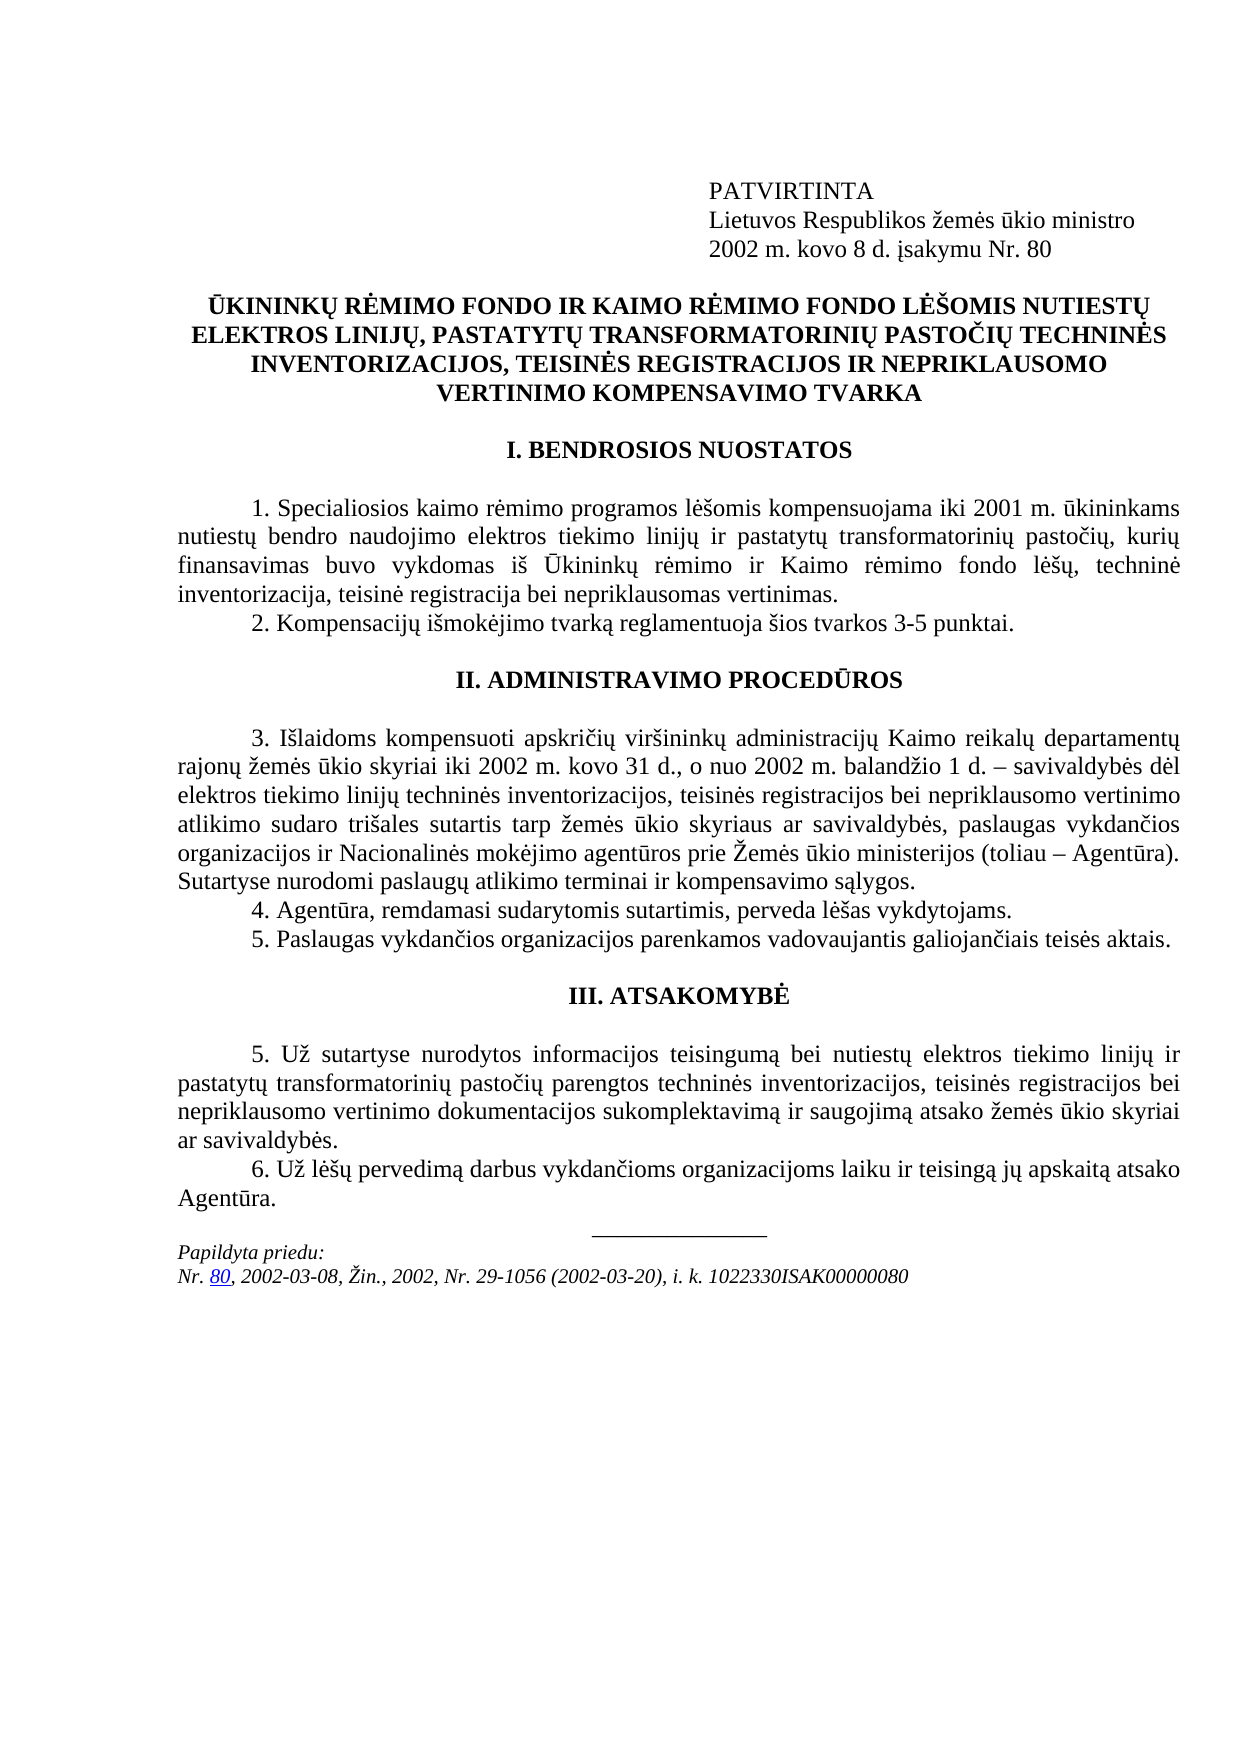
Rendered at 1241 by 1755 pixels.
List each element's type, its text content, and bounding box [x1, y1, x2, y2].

text PATVIRTINTA [709, 176, 1181, 205]
text ŪKININKŲ RĖMIMO FONDO IR KAIMO RĖMIMO FONDO LĖŠOMIS NUTIESTŲ ELEKTROS LINIJŲ, PASTATYTŲ TRANSFORMATORINIŲ PASTOČIŲ TECHNINĖS INVENTORIZaCIJOS, TEISINĖS REGISTRACIJOS IR NEPRIKLAUSOMO VERTINIMO KOMPENSAVIMO TVARKA [177, 291, 1181, 406]
text Lietuvos Respublikos žemės ūkio ministro [177, 205, 1181, 234]
text I. BENDROSIOS NUOSTATOS [177, 435, 1181, 464]
text II. ADMINISTRAVIMO PROCEDŪROS [177, 665, 1181, 694]
text ______________ [177, 1211, 1181, 1240]
text 5. Paslaugas vykdančios organizacijos parenkamos vadovaujantis galiojančiais teisės aktais. [177, 924, 1181, 953]
text 2. Kompensacijų išmokėjimo tvarką reglamentuoja šios tvarkos 3-5 punktai. [177, 608, 1181, 636]
text III. ATSAKOMYBĖ [177, 981, 1181, 1010]
text Nr. 80, 2002-03-08, Žin., 2002, Nr. 29-1056 (2002-03-20), i. k. 1022330ISAK00000080 [177, 1264, 1181, 1288]
text Papildyta priedu: [177, 1240, 1181, 1264]
text 2002 m. kovo 8 d. įsakymu Nr. 80 [177, 234, 1181, 263]
text 5. Už sutartyse nurodytos informacijos teisingumą bei nutiestų elektros tiekimo linijų ir pastatytų transformatorinių pastočių parengtos techninės inventorizacijos, teisinės registracijos bei nepriklausomo vertinimo dokumentacijos sukomplektavimą ir saugojimą atsako žemės ūkio skyriai ar savivaldybės. [177, 1039, 1181, 1154]
text 4. Agentūra, remdamasi sudarytomis sutartimis, perveda lėšas vykdytojams. [177, 895, 1181, 924]
text 3. Išlaidoms kompensuoti apskričių viršininkų administracijų Kaimo reikalų departamentų rajonų žemės ūkio skyriai iki 2002 m. kovo 31 d., o nuo 2002 m. balandžio 1 d. – savivaldybės dėl elektros tiekimo linijų techninės inventorizacijos, teisinės registracijos bei nepriklausomo vertinimo atlikimo sudaro trišales sutartis tarp žemės ūkio skyriaus ar savivaldybės, paslaugas vykdančios organizacijos ir Nacionalinės mokėjimo agentūros prie Žemės ūkio ministerijos (toliau – Agentūra). Sutartyse nurodomi paslaugų atlikimo terminai ir kompensavimo sąlygos. [177, 723, 1181, 895]
text 6. Už lėšų pervedimą darbus vykdančioms organizacijoms laiku ir teisingą jų apskaitą atsako Agentūra. [177, 1154, 1181, 1211]
text 1. Specialiosios kaimo rėmimo programos lėšomis kompensuojama iki 2001 m. ūkininkams nutiestų bendro naudojimo elektros tiekimo linijų ir pastatytų transformatorinių pastočių, kurių finansavimas buvo vykdomas iš Ūkininkų rėmimo ir Kaimo rėmimo fondo lėšų, techninė inventorizacija, teisinė registracija bei nepriklausomas vertinimas. [177, 493, 1181, 608]
